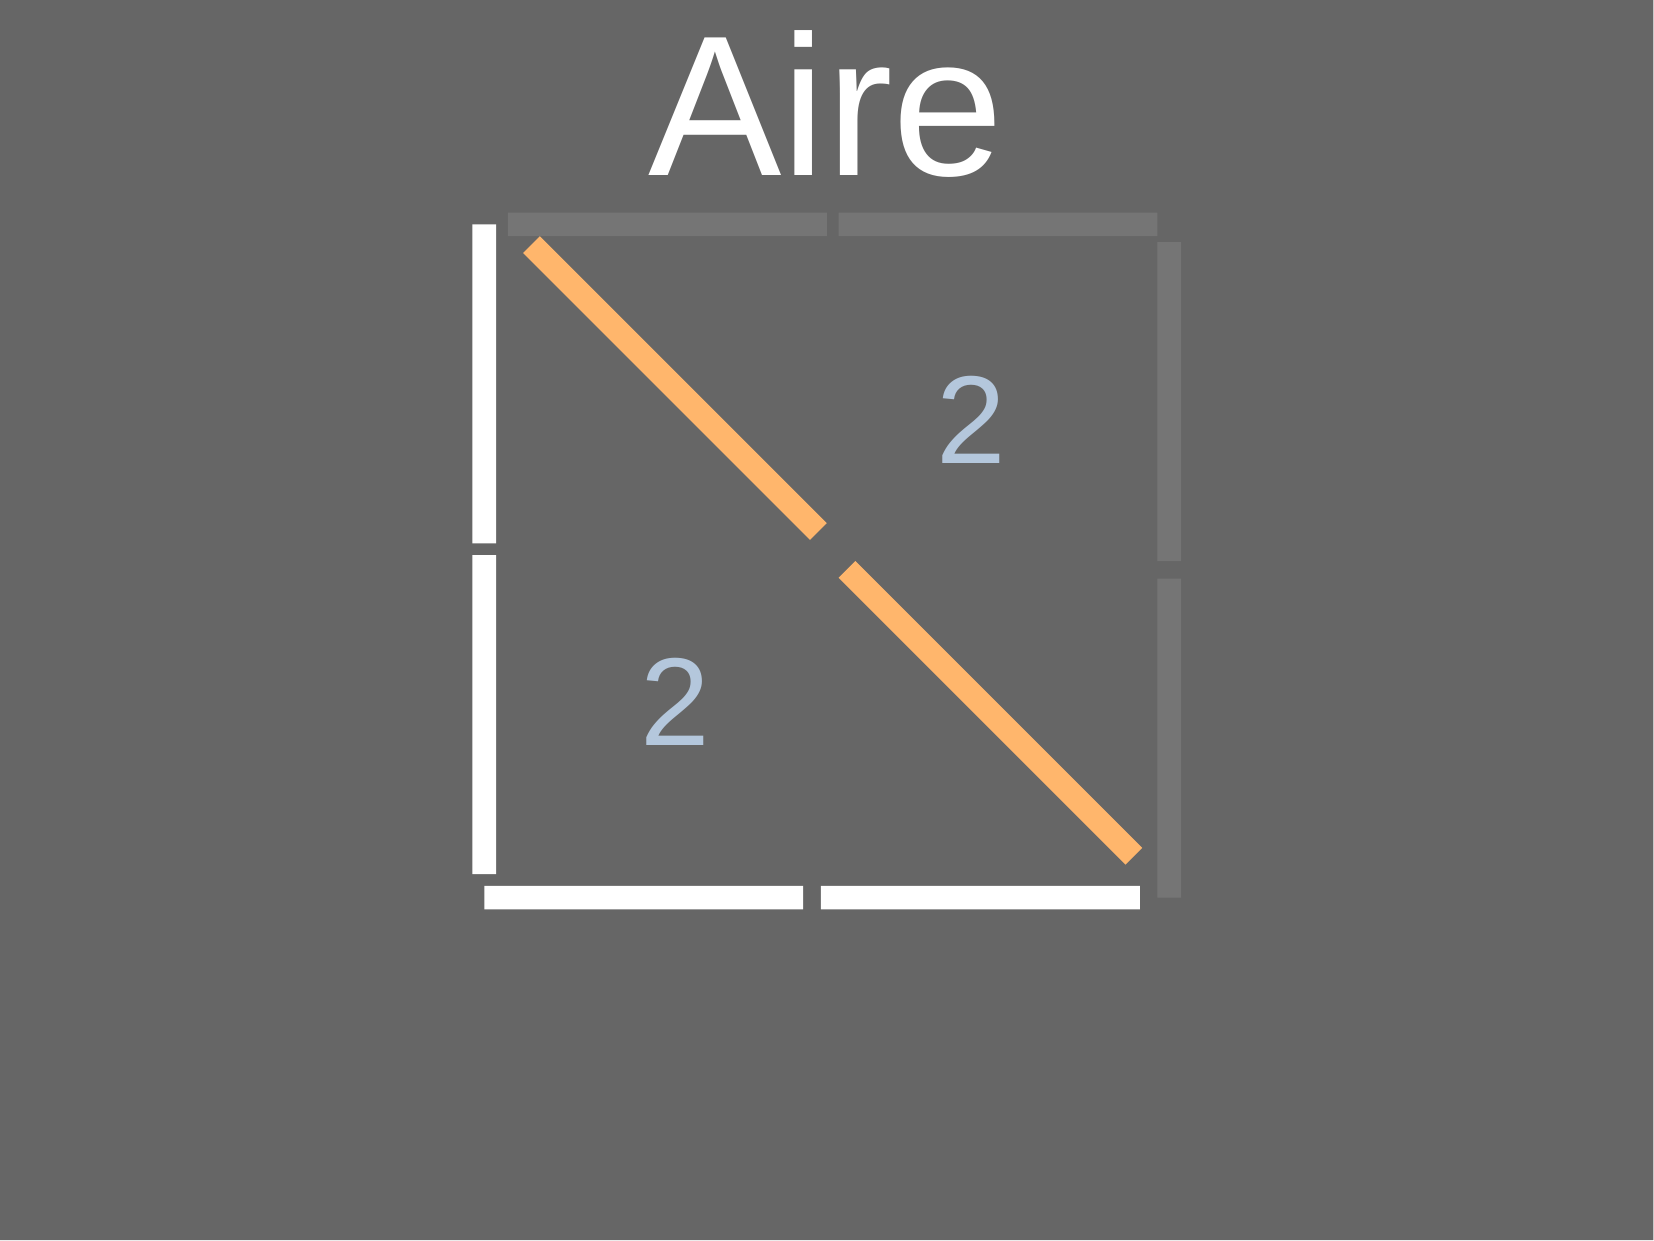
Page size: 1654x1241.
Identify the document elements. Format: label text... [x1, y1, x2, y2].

text_box 2 [625, 624, 682, 780]
text_box [0, 0, 1654, 1241]
text_box 2 [921, 342, 977, 498]
title Aire [353, 0, 1300, 237]
